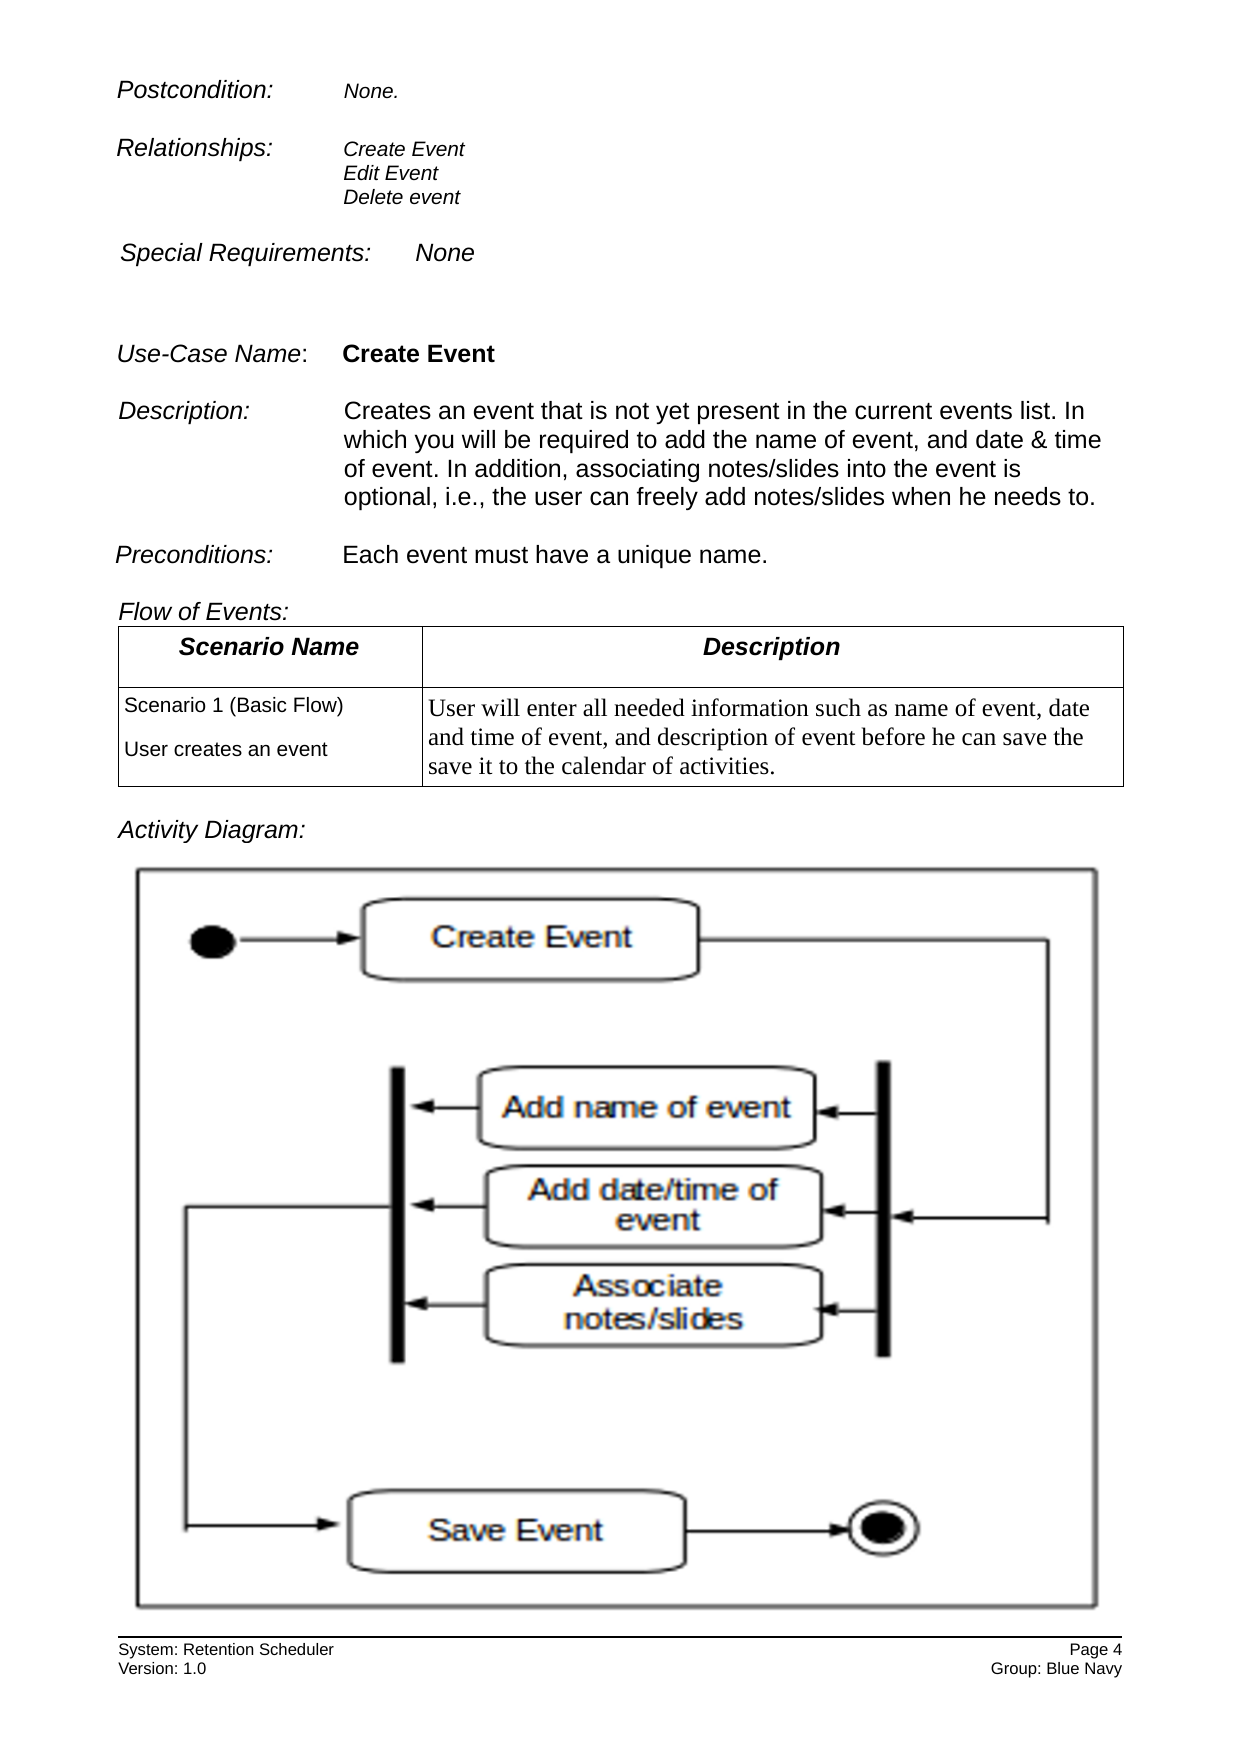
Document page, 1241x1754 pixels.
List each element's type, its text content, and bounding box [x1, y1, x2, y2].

text Description: Creates an event that is not yet present in the current events list. In which you will be required to add the name of event, and date & time of event. In addition, associating notes/slides into the event is optional, i.e., the user can freely add notes/slides when he needs to. [118, 396, 1122, 511]
text Postcondition: None. [117, 75, 1122, 104]
table_cell User will enter all needed information such as name of event, date and time of event, and description of event before he can save the save it to the calendar of activities. [423, 688, 1123, 786]
text Edit Event [116, 161, 1122, 185]
text Special Requirements: None [120, 238, 1122, 267]
table_header Description [423, 627, 1123, 687]
text Use-Case Name: Create Event [116, 338, 1122, 367]
text Flow of Events: [118, 597, 1122, 626]
text Activity Diagram: [118, 815, 1122, 844]
text Preconditions: Each event must have a unique name. [115, 540, 1122, 568]
table_cell Scenario 1 (Basic Flow) User creates an event [119, 688, 422, 786]
text Delete event [116, 185, 1122, 209]
text Relationships: Create Event [116, 132, 1122, 161]
table_header Scenario Name [119, 627, 422, 687]
